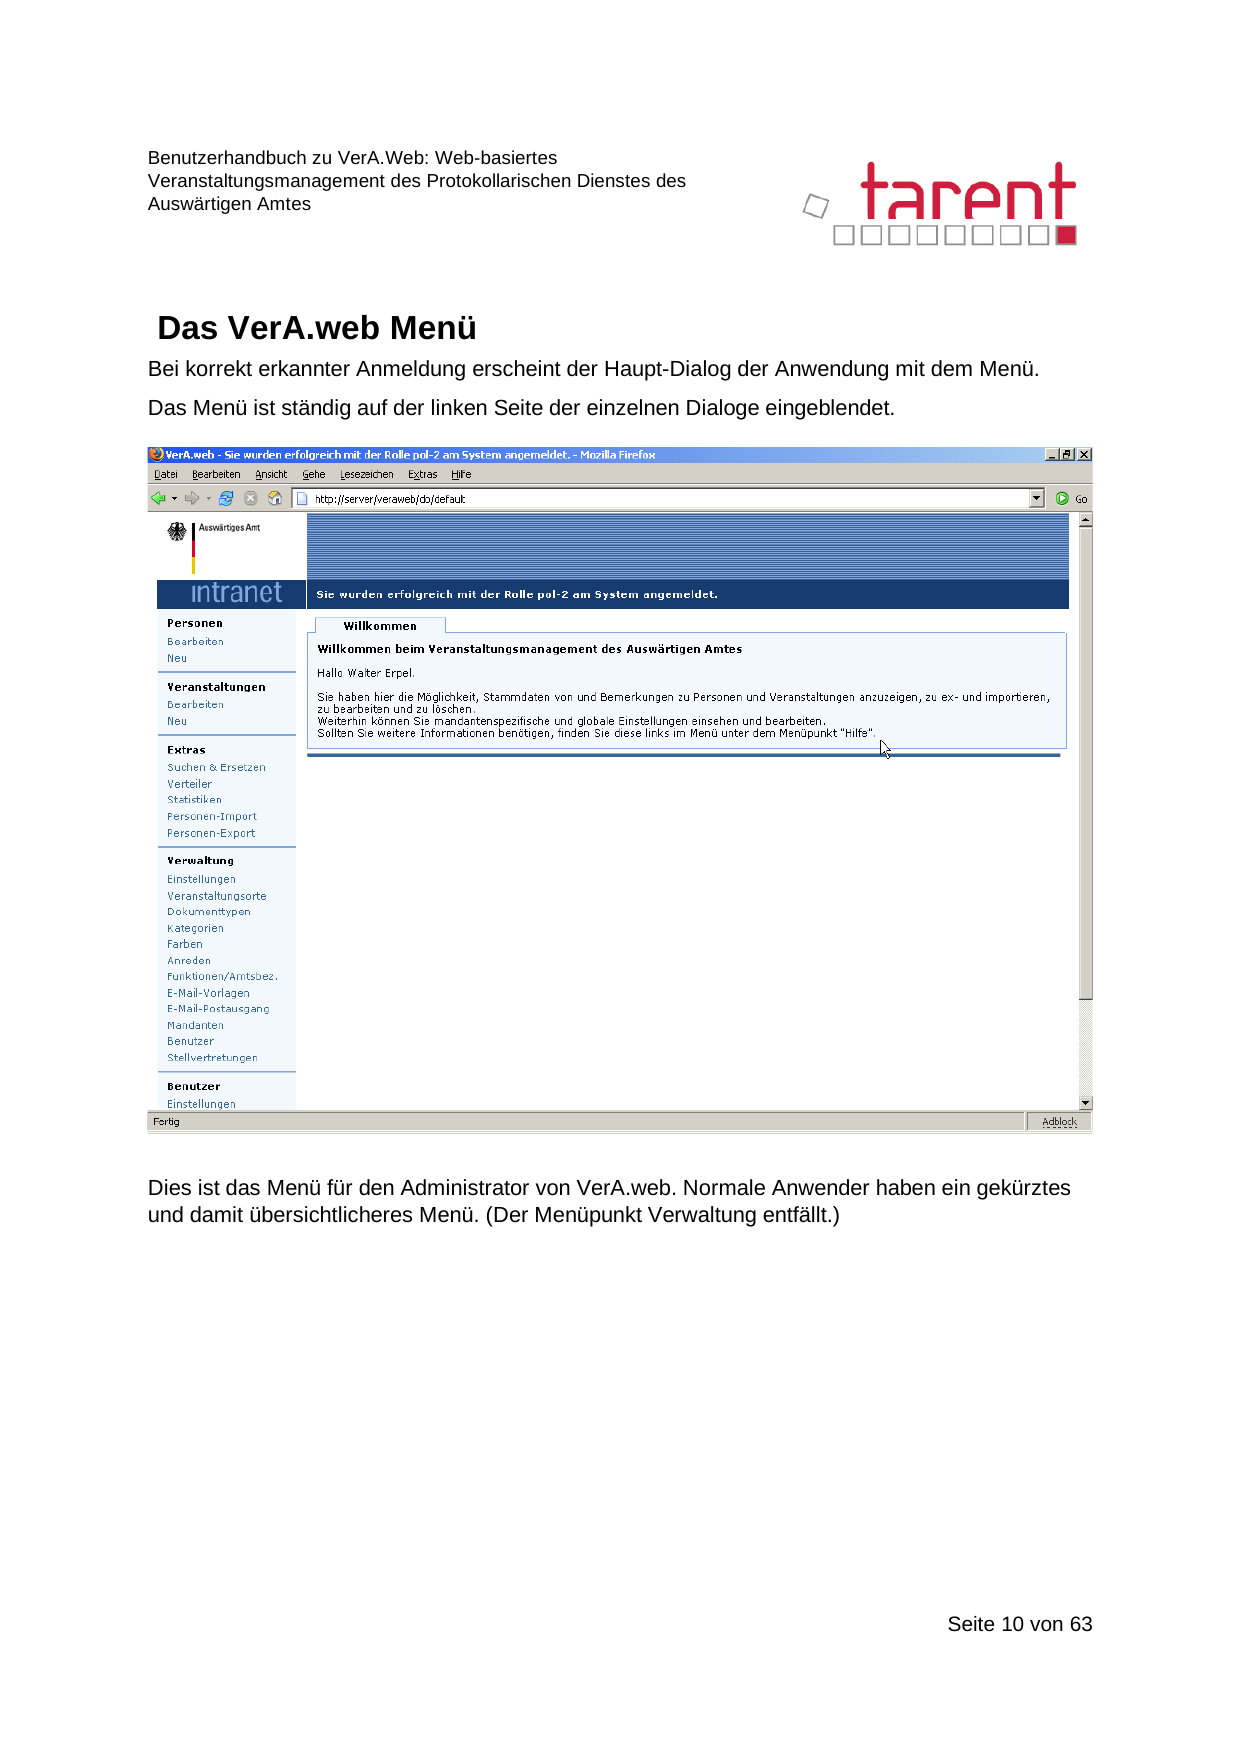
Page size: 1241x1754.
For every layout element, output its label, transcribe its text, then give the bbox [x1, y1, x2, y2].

picture [147, 447, 1093, 1134]
picture [790, 151, 1091, 255]
subtitle Das VerA.web Menü [148, 309, 1092, 346]
text Dies ist das Menü für den Administrator von VerA.web. Normale Anwender haben ein gekürztes und damit übersichtlicheres Menü. (Der Menüpunkt Verwaltung entfällt.) [148, 1175, 1092, 1227]
text Bei korrekt erkannter Anmeldung erscheint der Haupt-Dialog der Anwendung mit dem Menü. [148, 356, 1092, 381]
text Das Menü ist ständig auf der linken Seite der einzelnen Dialoge eingeblendet. [148, 396, 1092, 447]
